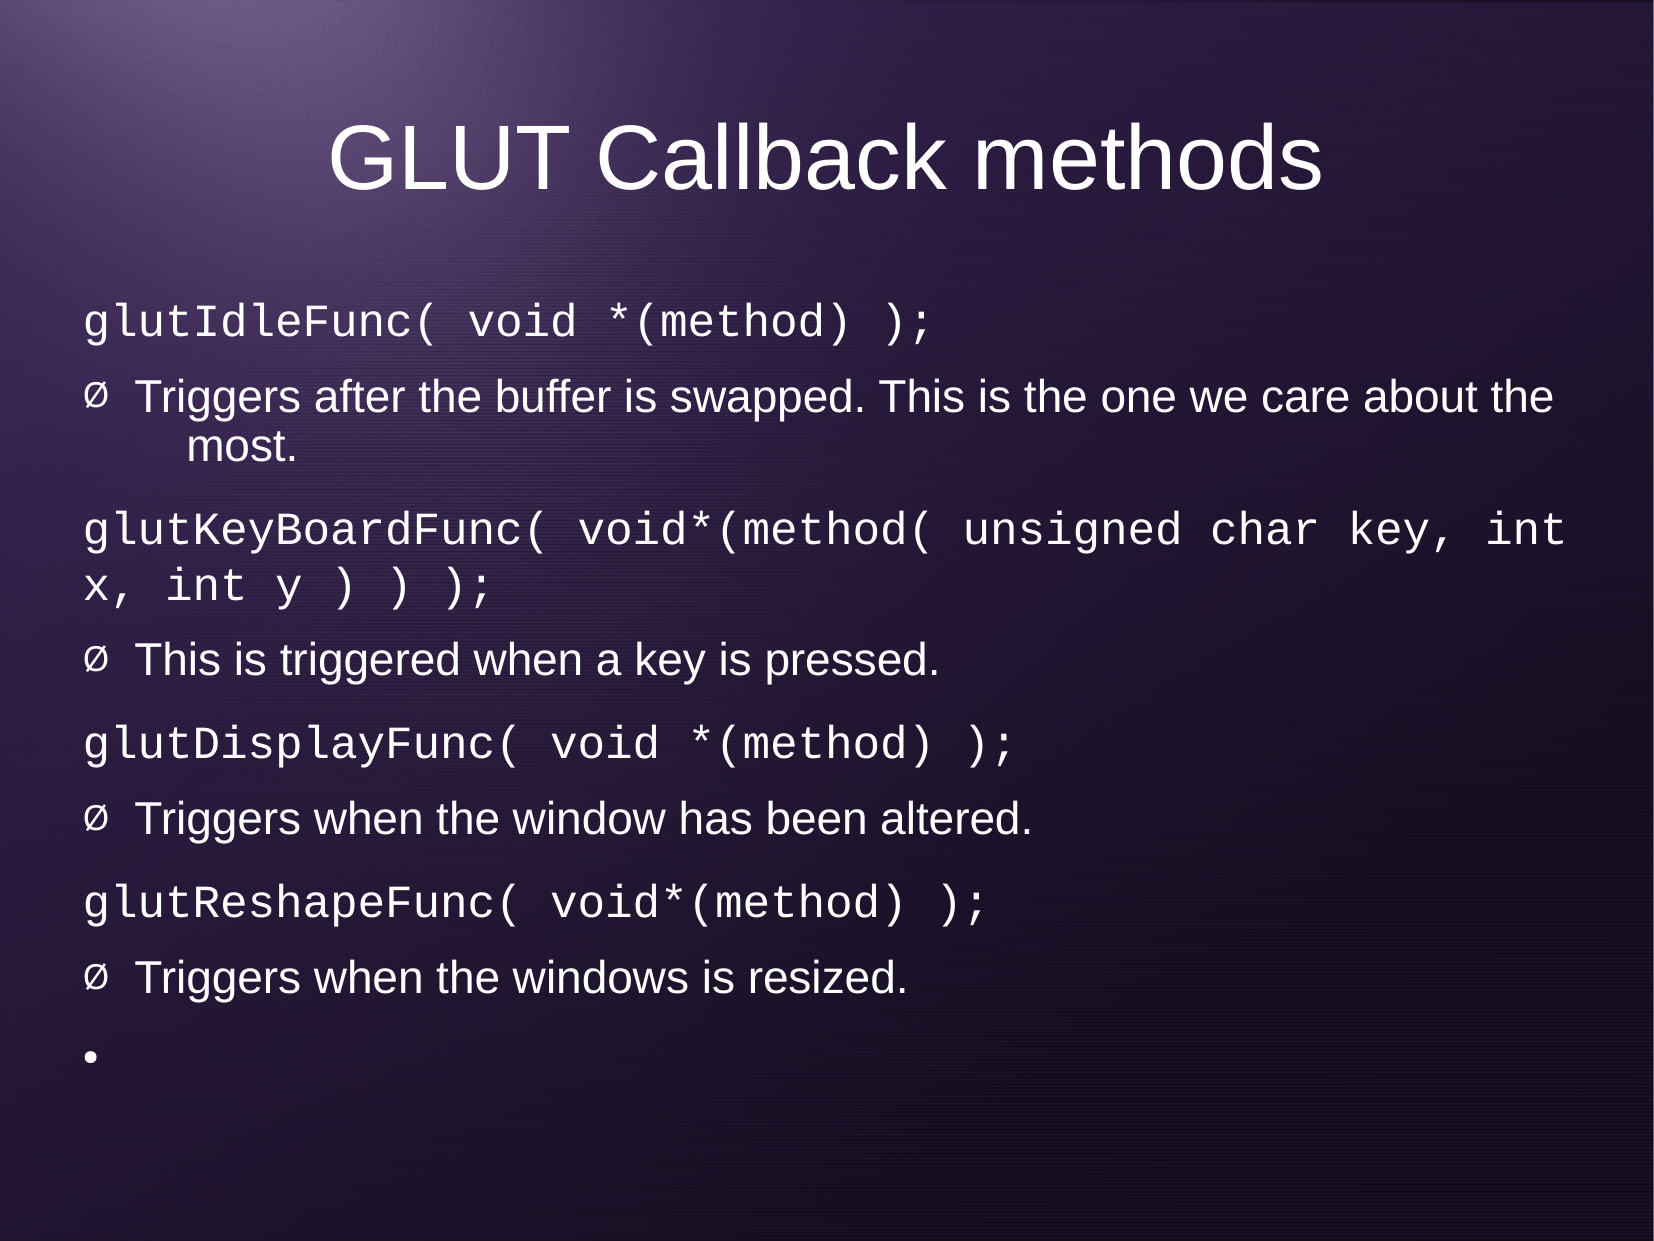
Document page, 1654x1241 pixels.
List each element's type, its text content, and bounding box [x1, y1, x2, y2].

list glutIdleFunc( void *(method) ); Triggers after the buffer is swapped. This is the one we care about the most. glutKeyBoardFunc( void*(method( unsigned char key, int x, int y ) ) ); This is triggered when a key is pressed. glutDisplayFunc( void *(method) ); Triggers when the window has been altered. glutReshapeFunc( void*(method) ); Triggers when the windows is resized. [82, 290, 1571, 1010]
title GLUT Callback methods [82, 49, 1571, 257]
